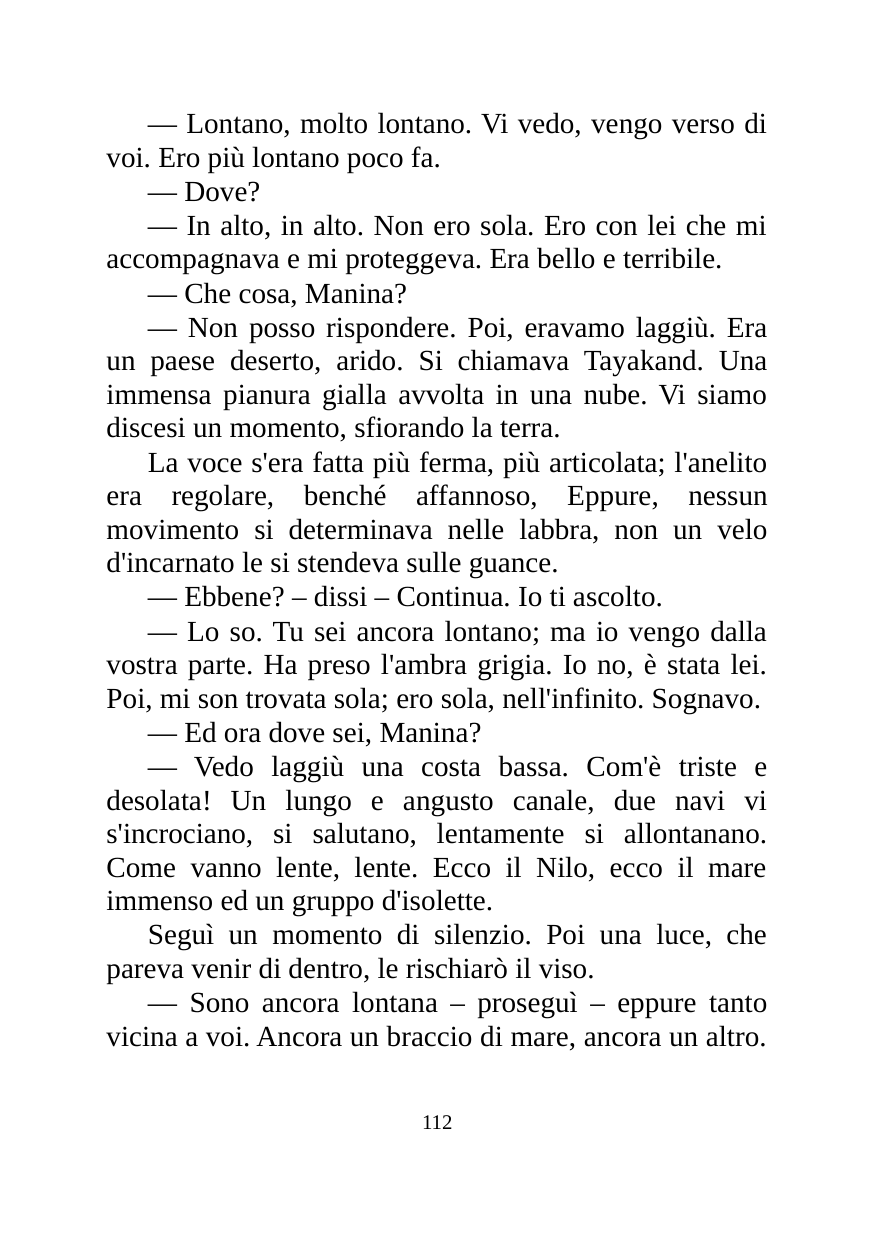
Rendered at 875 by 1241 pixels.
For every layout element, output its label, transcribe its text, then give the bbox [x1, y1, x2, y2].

text — Lo so. Tu sei ancora lontano; ma io vengo dalla vostra parte. Ha preso l'ambra grigia. Io no, è stata lei. Poi, mi son trovata sola; ero sola, nell'infinito. Sognavo. [106, 614, 768, 714]
text — Lontano, molto lontano. Vi vedo, vengo verso di voi. Ero più lontano poco fa. [106, 106, 768, 173]
text — Non posso rispondere. Poi, eravamo laggiù. Era un paese deserto, arido. Si chiamava Tayakand. Una immensa pianura gialla avvolta in una nube. Vi siamo discesi un momento, sfiorando la terra. [106, 310, 768, 444]
text — Vedo laggiù una costa bassa. Com'è triste e desolata! Un lungo e angusto canale, due navi vi s'incrociano, si salutano, lentamente si allontanano. Come vanno lente, lente. Ecco il Nilo, ecco il mare immenso ed un gruppo d'isolette. [106, 749, 768, 917]
text — Ebbene? – dissi – Continua. Io ti ascolto. [106, 579, 768, 613]
text — Sono ancora lontana – proseguì – eppure tanto vicina a voi. Ancora un braccio di mare, ancora un altro. [106, 985, 768, 1052]
text La voce s'era fatta più ferma, più articolata; l'anelito era regolare, benché affannoso, Eppure, nessun movimento si determinava nelle labbra, non un velo d'incarnato le si stendeva sulle guance. [106, 445, 768, 579]
text — Che cosa, Manina? [106, 276, 768, 309]
text — Dove? [106, 174, 768, 207]
text — Ed ora dove sei, Manina? [106, 715, 768, 748]
text Seguì un momento di silenzio. Poi una luce, che pareva venir di dentro, le rischiarò il viso. [106, 917, 768, 984]
text — In alto, in alto. Non ero sola. Ero con lei che mi accompagnava e mi proteggeva. Era bello e terribile. [106, 208, 768, 275]
